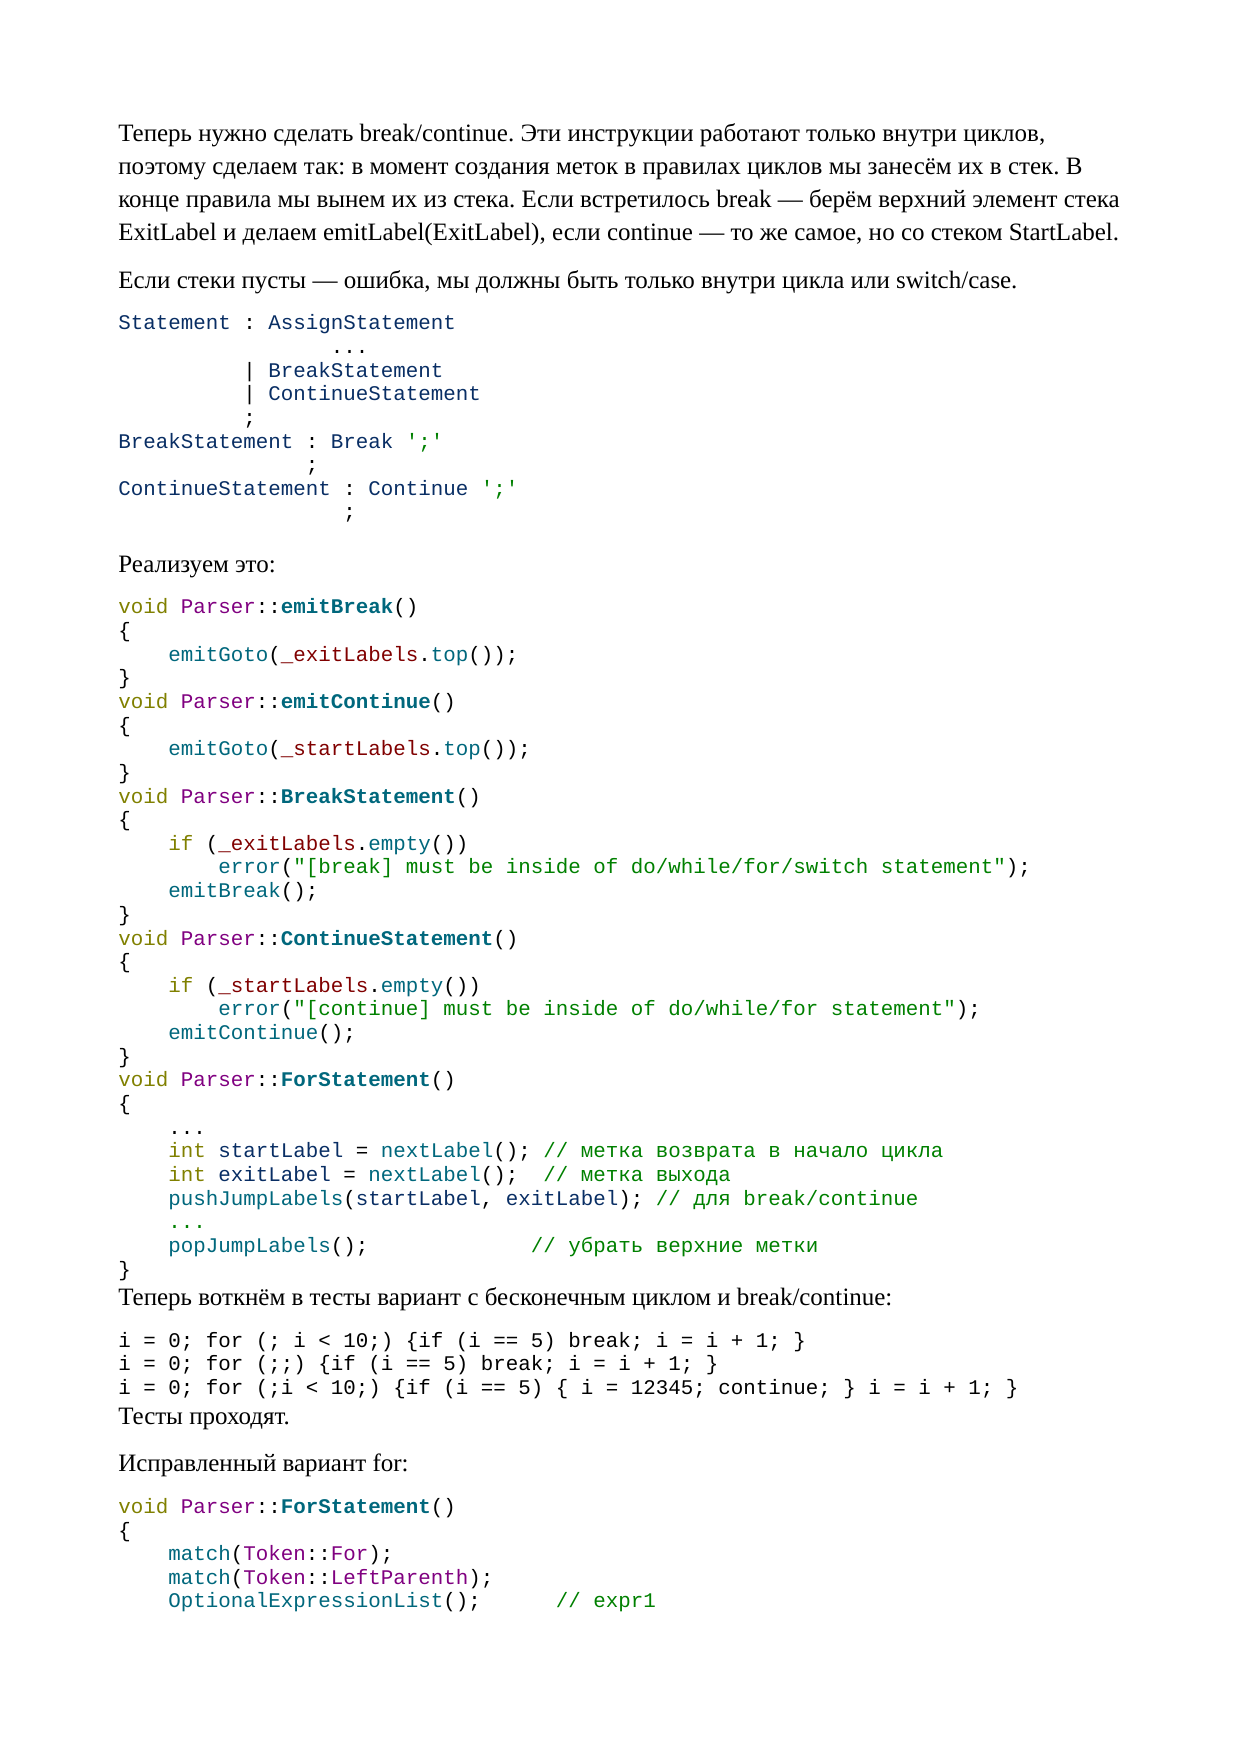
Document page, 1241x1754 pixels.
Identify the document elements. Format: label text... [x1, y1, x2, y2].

text emitBreak(); [118, 880, 1122, 904]
text OptionalExpressionList(); // expr1 [118, 1591, 1122, 1614]
text Теперь нужно сделать break/continue. Эти инструкции работают только внутри циклов, поэтому сделаем так: в момент создания меток в правилах циклов мы занесём их в стек. В конце правила мы вынем их из стека. Если встретилось break — берём верхний элемент стека ExitLabel и делаем emitLabel(ExitLabel), если continue — то же самое, но со стеком StartLabel. [118, 118, 1122, 246]
text Statement : AssignStatement [118, 312, 1122, 336]
text int exitLabel = nextLabel(); // метка выхода [118, 1164, 1122, 1188]
text { [118, 620, 1122, 644]
text void Parser::emitContinue() [118, 691, 1122, 715]
text Если стеки пусты — ошибка, мы должны быть только внутри цикла или switch/case. [118, 265, 1122, 293]
text void Parser::ContinueStatement() [118, 927, 1122, 951]
text { [118, 951, 1122, 975]
text emitGoto(_exitLabels.top()); [118, 644, 1122, 667]
text if (_startLabels.empty()) [118, 975, 1122, 998]
text void Parser::BreakStatement() [118, 786, 1122, 809]
text { [118, 715, 1122, 738]
text emitContinue(); [118, 1022, 1122, 1046]
text Тесты проходят. [118, 1401, 1122, 1429]
text if (_exitLabels.empty()) [118, 833, 1122, 857]
text | ContinueStatement [118, 383, 1122, 407]
text emitGoto(_startLabels.top()); [118, 738, 1122, 762]
text void Parser::emitBreak() [118, 596, 1122, 620]
text error("[break] must be inside of do/while/for/switch statement"); [118, 857, 1122, 880]
text error("[continue] must be inside of do/while/for statement"); [118, 998, 1122, 1022]
text } [118, 1046, 1122, 1069]
text void Parser::ForStatement() [118, 1069, 1122, 1093]
text ... [118, 1117, 1122, 1140]
text ... [118, 1211, 1122, 1235]
text ; [118, 502, 1122, 525]
text popJumpLabels(); // убрать верхние метки [118, 1235, 1122, 1258]
text pushJumpLabels(startLabel, exitLabel); // для break/continue [118, 1188, 1122, 1211]
text i = 0; for (; i < 10;) {if (i == 5) break; i = i + 1; } [118, 1330, 1122, 1353]
text { [118, 1093, 1122, 1117]
text Исправленный вариант for: [118, 1448, 1122, 1477]
text { [118, 1519, 1122, 1543]
text ; [118, 407, 1122, 431]
text Реализуем это: [118, 549, 1122, 578]
text ContinueStatement : Continue ';' [118, 478, 1122, 502]
text Теперь воткнём в тесты вариант с бесконечным циклом и break/continue: [118, 1282, 1122, 1311]
text BreakStatement : Break ';' [118, 431, 1122, 454]
text match(Token::LeftParenth); [118, 1567, 1122, 1591]
text } [118, 904, 1122, 927]
text i = 0; for (;i < 10;) {if (i == 5) { i = 12345; continue; } i = i + 1; } [118, 1377, 1122, 1401]
text } [118, 762, 1122, 786]
text int startLabel = nextLabel(); // метка возврата в начало цикла [118, 1140, 1122, 1164]
text void Parser::ForStatement() [118, 1496, 1122, 1519]
text } [118, 1258, 1122, 1282]
text ... [118, 336, 1122, 360]
text | BreakStatement [118, 360, 1122, 383]
text { [118, 809, 1122, 833]
text match(Token::For); [118, 1543, 1122, 1567]
text } [118, 667, 1122, 691]
text i = 0; for (;;) {if (i == 5) break; i = i + 1; } [118, 1353, 1122, 1377]
text ; [118, 454, 1122, 478]
